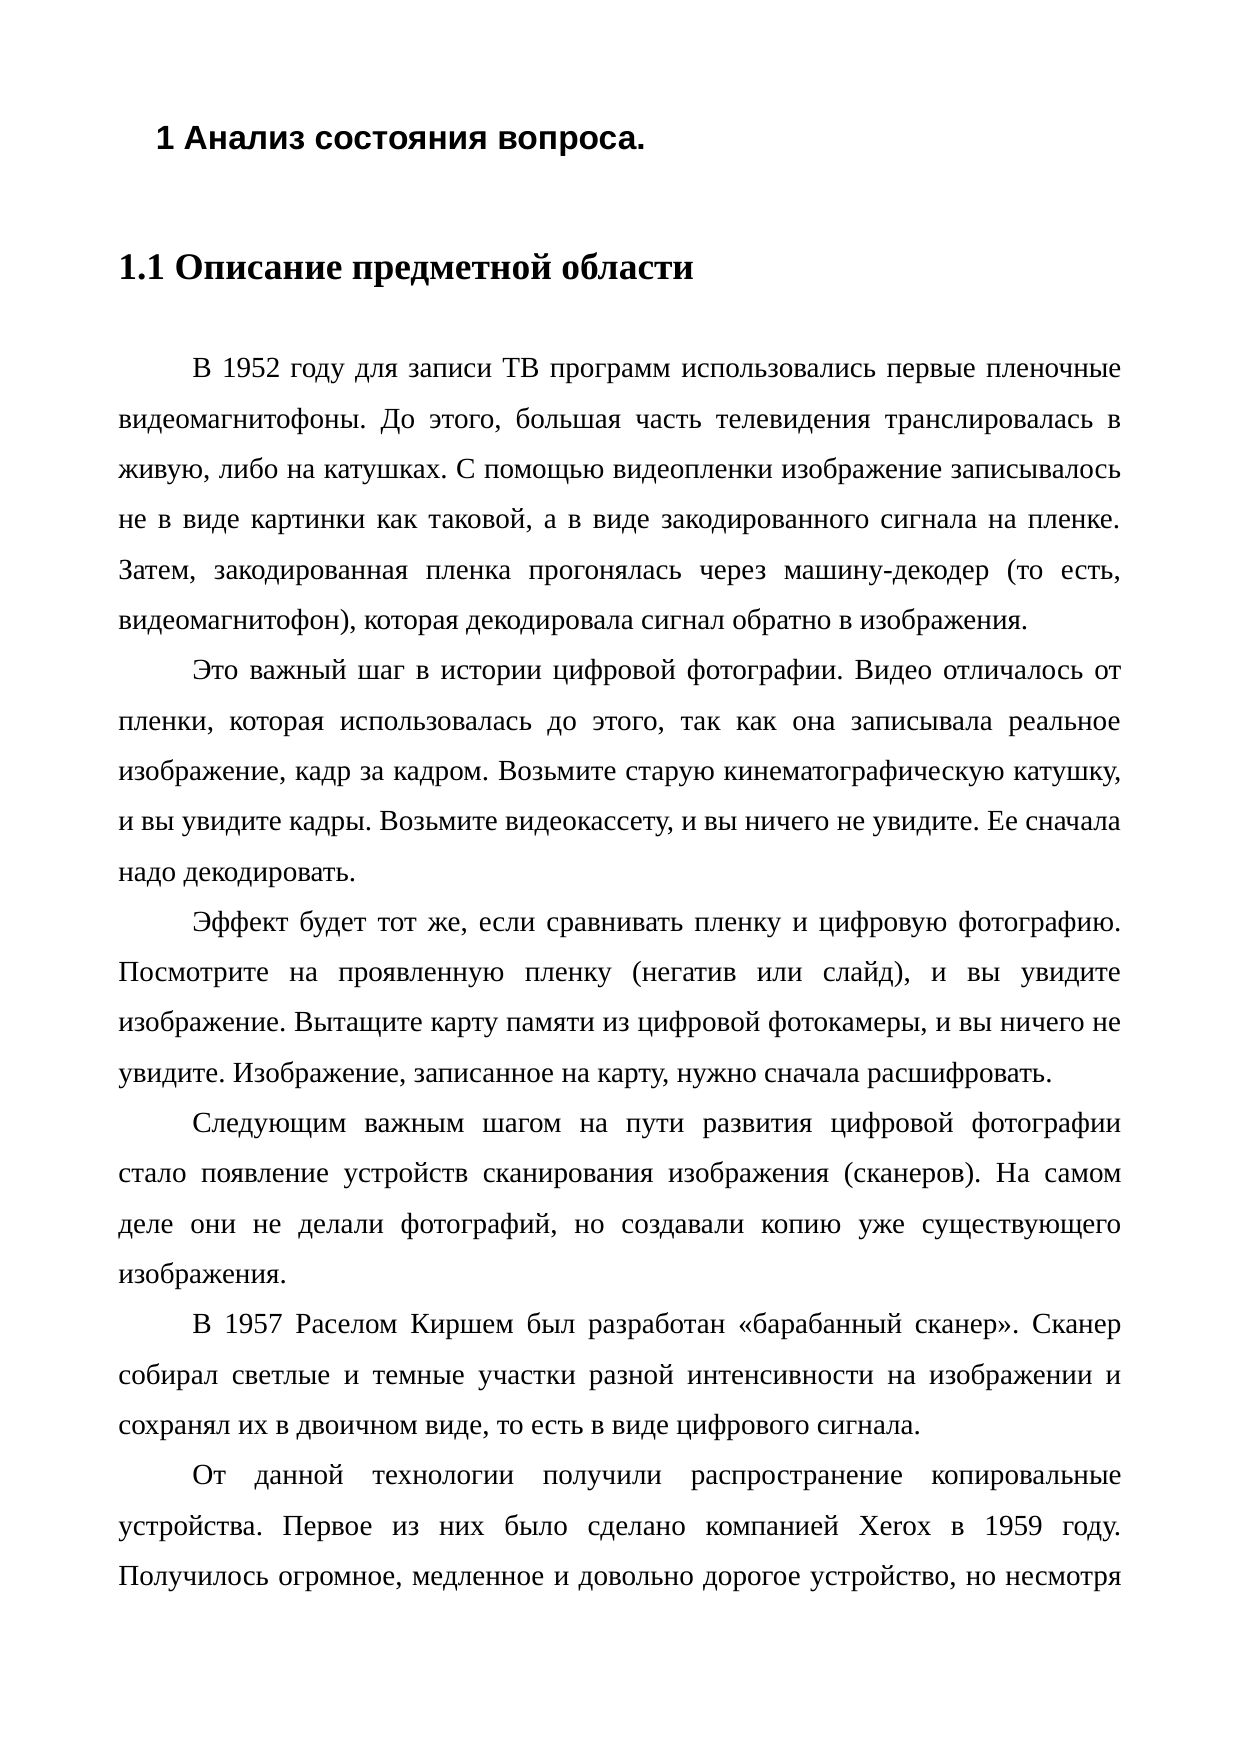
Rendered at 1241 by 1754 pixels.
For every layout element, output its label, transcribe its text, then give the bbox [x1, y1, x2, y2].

subtitle 1.1 Описание предметной области [118, 244, 1122, 288]
text В 1952 году для записи ТВ программ использовались первые пленочные видеомагнитофоны. До этого, большая часть телевидения транслировалась в живую, либо на катушках. С помощью видеопленки изображение записывалось не в виде картинки как таковой, а в виде закодированного сигнала на пленке. Затем, закодированная пленка прогонялась через машину-декодер (то есть, видеомагнитофон), которая декодировала сигнал обратно в изображения. [118, 351, 1122, 636]
text Эффект будет тот же, если сравнивать пленку и цифровую фотографию. Посмотрите на проявленную пленку (негатив или слайд), и вы увидите изображение. Вытащите карту памяти из цифровой фотокамеры, и вы ничего не увидите. Изображение, записанное на карту, нужно сначала расшифровать. [118, 904, 1122, 1088]
text От данной технологии получили распространение копировальные устройства. Первое из них было сделано компанией Xerox в 1959 году. Получилось огромное, медленное и довольно дорогое устройство, но несмотря [118, 1457, 1122, 1592]
text В 1957 Раселом Киршем был разработан «барабанный сканер». Сканер собирал светлые и темные участки разной интенсивности на изображении и сохранял их в двоичном виде, то есть в виде цифрового сигнала. [118, 1306, 1122, 1441]
text Это важный шаг в истории цифровой фотографии. Видео отличалось от пленки, которая использовалась до этого, так как она записывала реальное изображение, кадр за кадром. Возьмите старую кинематографическую катушку, и вы увидите кадры. Возьмите видеокассету, и вы ничего не увидите. Ее сначала надо декодировать. [118, 652, 1122, 887]
text Следующим важным шагом на пути развития цифровой фотографии стало появление устройств сканирования изображения (сканеров). На самом деле они не делали фотографий, но создавали копию уже существующего изображения. [118, 1105, 1122, 1290]
subtitle 1 Анализ состояния вопроса. [156, 118, 1122, 157]
